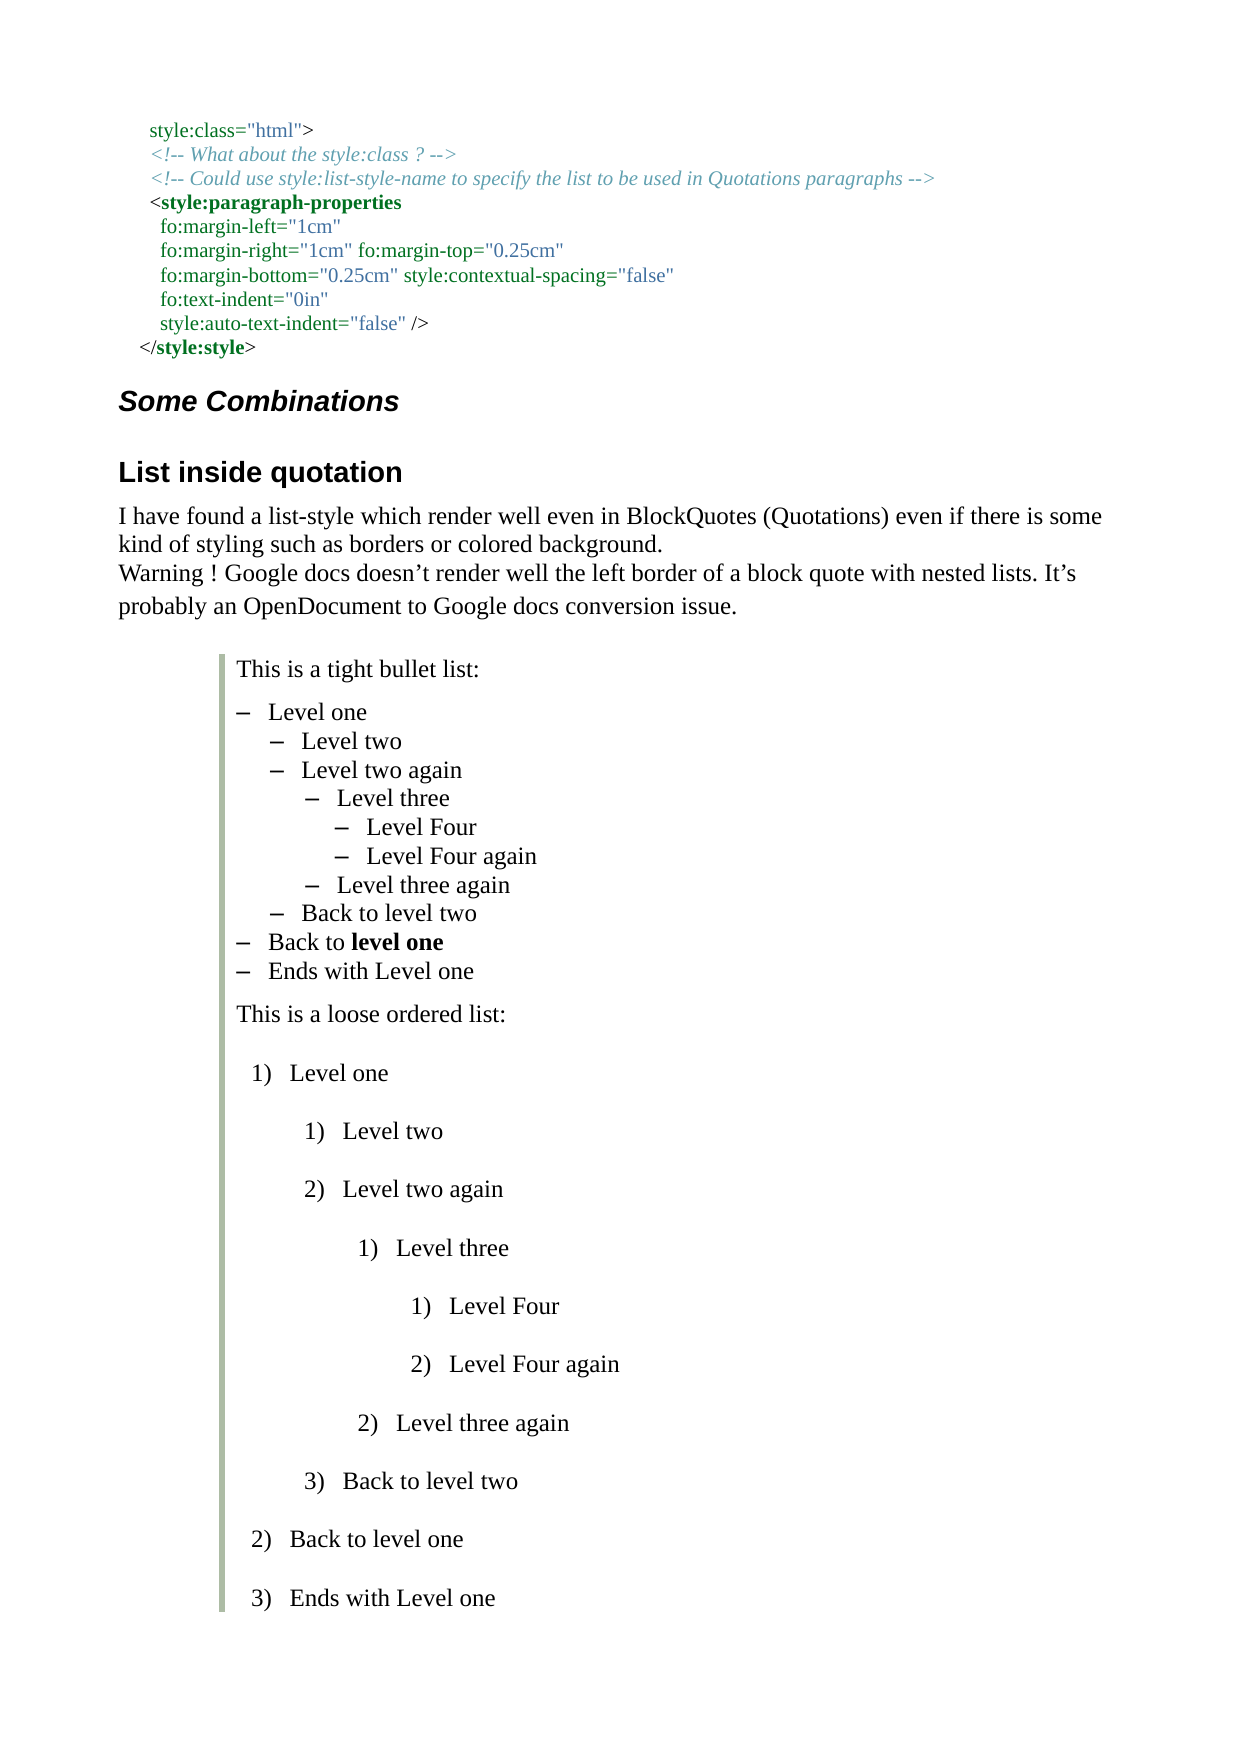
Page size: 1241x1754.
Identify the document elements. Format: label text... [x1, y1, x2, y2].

list Back to level one [225, 1524, 1063, 1553]
text This is a loose ordered list: [225, 999, 1063, 1028]
list Level three again [225, 1408, 1063, 1437]
text fo:margin-left="1cm" [118, 214, 1122, 238]
text fo:text-indent="0in" [118, 287, 1122, 311]
list Level one [225, 697, 1063, 726]
list Level two again [225, 1174, 1063, 1203]
text </style:style> [118, 335, 1122, 359]
text This is a tight bullet list: [225, 654, 1063, 682]
text <!-- Could use style:list-style-name to specify the list to be used in Quotations paragraphs --> [118, 166, 1122, 190]
text <style:paragraph-properties [118, 190, 1122, 214]
text Warning ! Google docs doesn’t render well the left border of a block quote with nested lists. It’s probably an OpenDocument to Google docs conversion issue. [118, 558, 1122, 620]
list Level three again [225, 870, 1063, 898]
text style:class="html"> [118, 118, 1122, 142]
list Level two [225, 1116, 1063, 1145]
text style:auto-text-indent="false" /> [118, 311, 1122, 335]
list Back to level one [225, 927, 1063, 956]
list Ends with Level one [225, 956, 1063, 985]
text fo:margin-bottom="0.25cm" style:contextual-spacing="false" [118, 262, 1122, 287]
list Level three [225, 783, 1063, 812]
list Level two again [225, 755, 1063, 783]
list Level Four [225, 1291, 1063, 1320]
list Level three [225, 1233, 1063, 1262]
text <!-- What about the style:class ? --> [118, 142, 1122, 166]
subtitle List inside quotation [118, 455, 1122, 488]
list Back to level two [225, 1466, 1063, 1495]
list Level Four again [225, 1349, 1063, 1378]
subtitle Some Combinations [118, 384, 1122, 417]
list Level two [225, 726, 1063, 755]
text I have found a list-style which render well even in BlockQuotes (Quotations) even if there is some kind of styling such as borders or colored background. [118, 501, 1122, 558]
list Back to level two [225, 898, 1063, 927]
text fo:margin-right="1cm" fo:margin-top="0.25cm" [118, 238, 1122, 262]
list Level Four again [225, 841, 1063, 870]
list Level Four [225, 812, 1063, 841]
list Level one [225, 1058, 1063, 1087]
list Ends with Level one [225, 1583, 1063, 1612]
